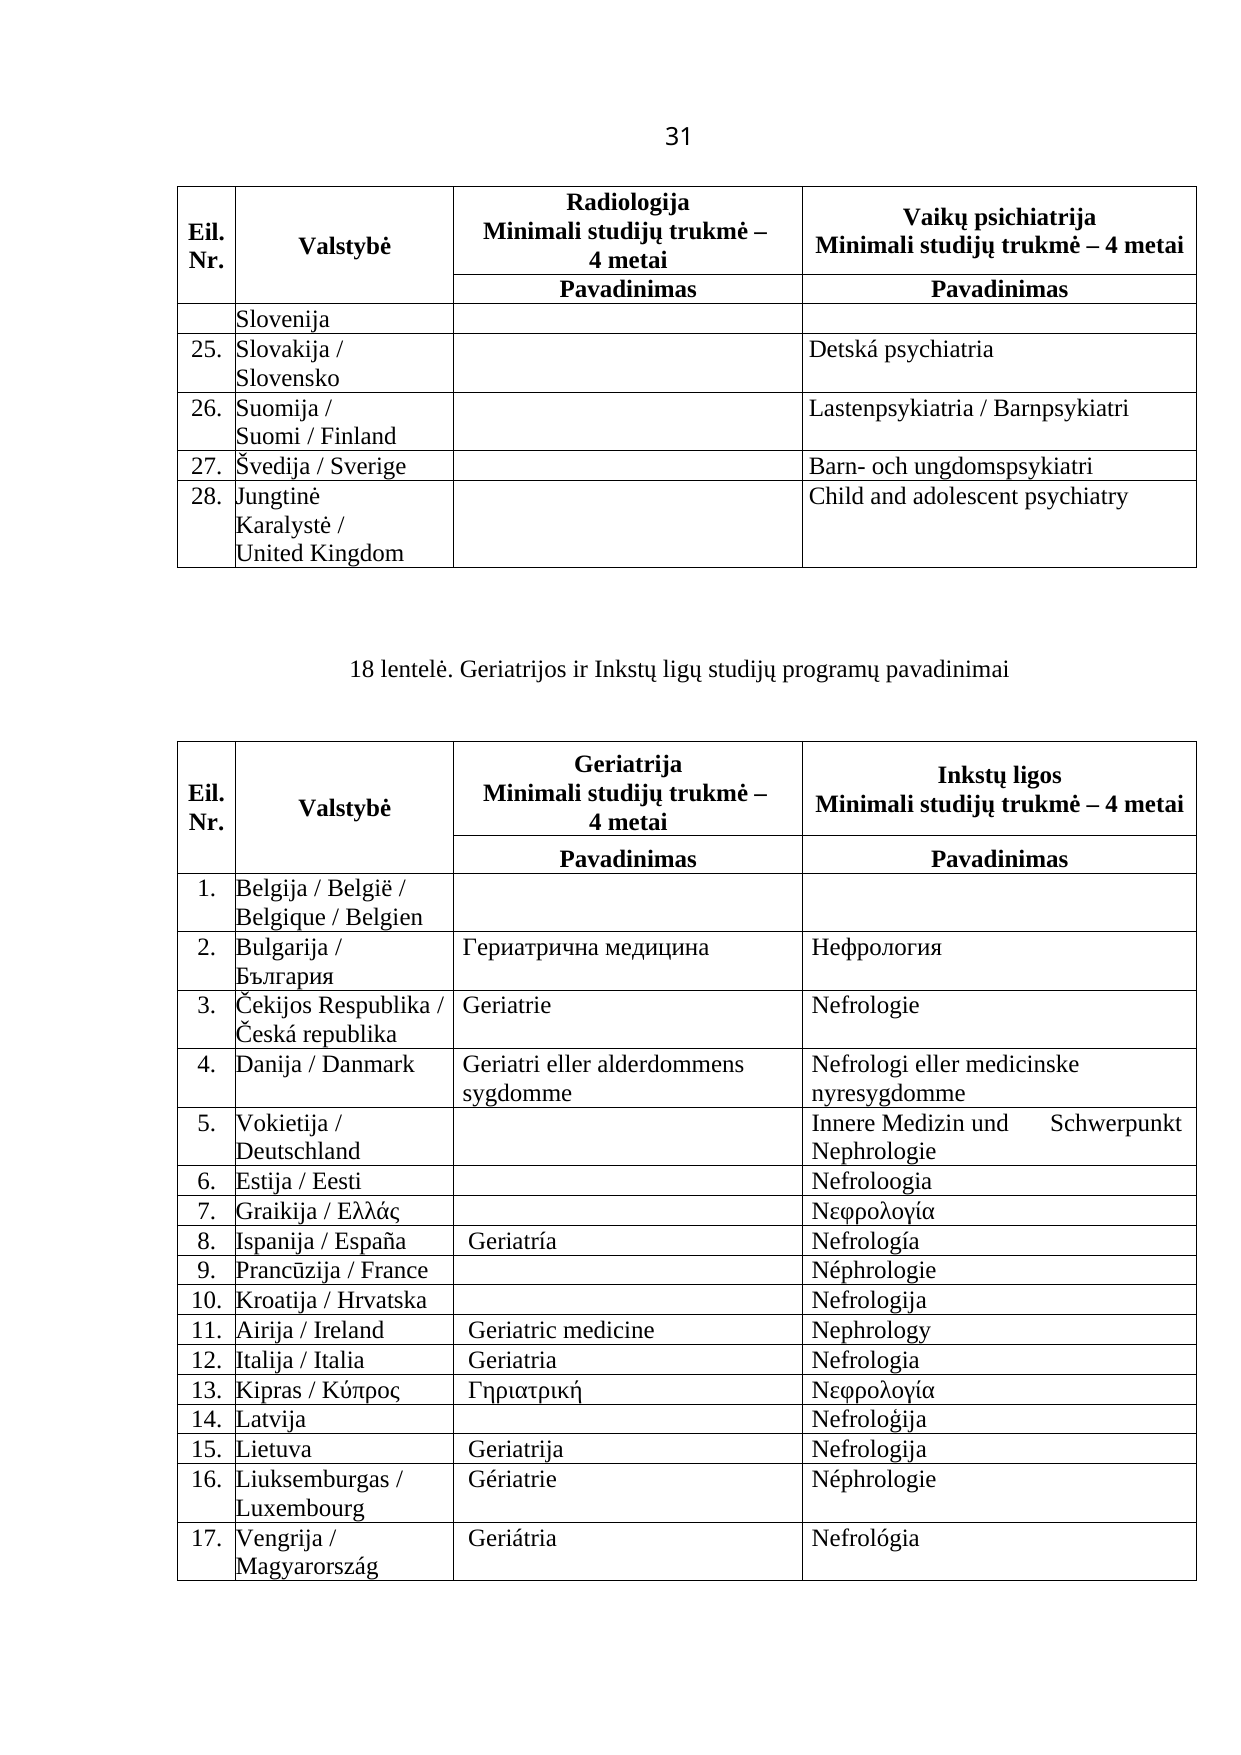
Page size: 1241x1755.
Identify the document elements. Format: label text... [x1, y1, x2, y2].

table_header Geriatrija Minimali studijų trukmė – 4 metai [454, 742, 802, 835]
table_cell Nefrologija [803, 1434, 1196, 1463]
table_cell [803, 874, 1196, 931]
table_cell Vengrija / Magyarország [236, 1523, 453, 1580]
table_cell 28. [178, 481, 235, 567]
table_cell Airija / Ireland [236, 1315, 453, 1344]
table_cell 4. [178, 1049, 235, 1107]
table_cell [454, 393, 802, 450]
table_cell Vokietija / Deutschland [236, 1108, 453, 1165]
table_cell 1. [178, 874, 235, 931]
table_header Eil. Nr. [178, 742, 235, 872]
table_cell 5. [178, 1108, 235, 1165]
table_cell Liuksemburgas / Luxembourg [236, 1464, 453, 1522]
table_header Valstybė [236, 742, 453, 872]
table_cell Geriatrija [454, 1434, 802, 1463]
table_cell Jungtinė Karalystė / United Kingdom [236, 481, 453, 567]
table_cell Danija / Danmark [236, 1049, 453, 1107]
table_cell Lietuva [236, 1434, 453, 1463]
table_cell Innere Medizin und Schwerpunkt Nephrologie [803, 1108, 1196, 1165]
table_cell Pavadinimas [454, 275, 802, 303]
table_cell Bulgarija / България [236, 932, 453, 989]
table_header Eil. Nr. [178, 187, 235, 303]
table_cell 13. [178, 1375, 235, 1403]
table_cell Nefrologi eller medicinske nyresygdomme [803, 1049, 1196, 1107]
table_cell Graikija / Ελλάς [236, 1196, 453, 1225]
table_cell Estija / Eesti [236, 1166, 453, 1195]
table_cell 14. [178, 1405, 235, 1433]
table_cell Pavadinimas [803, 275, 1196, 303]
table_cell [454, 334, 802, 392]
table_cell Geriatric medicine [454, 1315, 802, 1344]
table_cell Suomija / Suomi / Finland [236, 393, 453, 450]
table_cell [454, 1405, 802, 1433]
table_cell 15. [178, 1434, 235, 1463]
table_cell Kroatija / Hrvatska [236, 1285, 453, 1314]
table_cell Čekijos Respublika / Česká republika [236, 991, 453, 1048]
table_cell 3. [178, 991, 235, 1048]
table_cell Lastenpsykiatria / Barnpsykiatri [803, 393, 1196, 450]
table_cell Nefrologija [803, 1285, 1196, 1314]
table_cell Pavadinimas [803, 836, 1196, 872]
table_cell Kipras / Κύπρος [236, 1375, 453, 1403]
table_cell [454, 1108, 802, 1165]
table_cell Nefrología [803, 1226, 1196, 1254]
table_cell 9. [178, 1256, 235, 1284]
table_cell Italija / Italia [236, 1345, 453, 1374]
table_cell Nefroloogia [803, 1166, 1196, 1195]
table_cell 2. [178, 932, 235, 989]
table_cell Néphrologie [803, 1256, 1196, 1284]
table_cell Geriátria [454, 1523, 802, 1580]
table_header Radiologija Minimali studijų trukmė – 4 metai [454, 187, 802, 273]
table_cell [454, 304, 802, 333]
table_cell Γηριατρική [454, 1375, 802, 1403]
table_cell Nephrology [803, 1315, 1196, 1344]
table_cell [454, 1256, 802, 1284]
table_cell Pavadinimas [454, 836, 802, 872]
table_cell Geriatria [454, 1345, 802, 1374]
table_header Vaikų psichiatrija Minimali studijų trukmė – 4 metai [803, 187, 1196, 273]
table_cell Prancūzija / France [236, 1256, 453, 1284]
table_cell Barn- och ungdomspsykiatri [803, 451, 1196, 480]
table_cell Slovenija [236, 304, 453, 333]
table_cell 6. [178, 1166, 235, 1195]
table_cell Νεφρoλoγία [803, 1196, 1196, 1225]
table_cell Švedija / Sverige [236, 451, 453, 480]
table_cell [454, 481, 802, 567]
table_cell 27. [178, 451, 235, 480]
table_cell [803, 304, 1196, 333]
table_cell Нефрология [803, 932, 1196, 989]
table_cell Geriatrie [454, 991, 802, 1048]
table_cell Nefroloģija [803, 1405, 1196, 1433]
table_cell 17. [178, 1523, 235, 1580]
table_cell Гериатрична медицина [454, 932, 802, 989]
table_cell 7. [178, 1196, 235, 1225]
table_cell 10. [178, 1285, 235, 1314]
table_cell Latvija [236, 1405, 453, 1433]
table_header Inkstų ligos Minimali studijų trukmė – 4 metai [803, 742, 1196, 835]
table_cell 16. [178, 1464, 235, 1522]
table_cell Ispanija / España [236, 1226, 453, 1254]
table_cell [454, 1196, 802, 1225]
table_cell [454, 1285, 802, 1314]
table_header Valstybė [236, 187, 453, 303]
table_cell Belgija / België / Belgique / Belgien [236, 874, 453, 931]
text 18 lentelė. Geriatrijos ir Inkstų ligų studijų programų pavadinimai [177, 654, 1181, 683]
table_cell Nefrológia [803, 1523, 1196, 1580]
table_cell 25. [178, 334, 235, 392]
table_cell Geriatri eller alderdommens sygdomme [454, 1049, 802, 1107]
table_cell Nefrologie [803, 991, 1196, 1048]
table_cell 26. [178, 393, 235, 450]
table_cell Child and adolescent psychiatry [803, 481, 1196, 567]
table_cell [454, 874, 802, 931]
table_cell 8. [178, 1226, 235, 1254]
table_cell Slovakija / Slovensko [236, 334, 453, 392]
table_cell [178, 304, 235, 333]
table_cell Geriatría [454, 1226, 802, 1254]
table_cell 12. [178, 1345, 235, 1374]
table_cell Néphrologie [803, 1464, 1196, 1522]
table_cell Νεφρολογία [803, 1375, 1196, 1403]
table_cell 11. [178, 1315, 235, 1344]
table_cell [454, 1166, 802, 1195]
table_cell Gériatrie [454, 1464, 802, 1522]
table_cell Nefrologia [803, 1345, 1196, 1374]
table_cell Detská psychiatria [803, 334, 1196, 392]
table_cell [454, 451, 802, 480]
